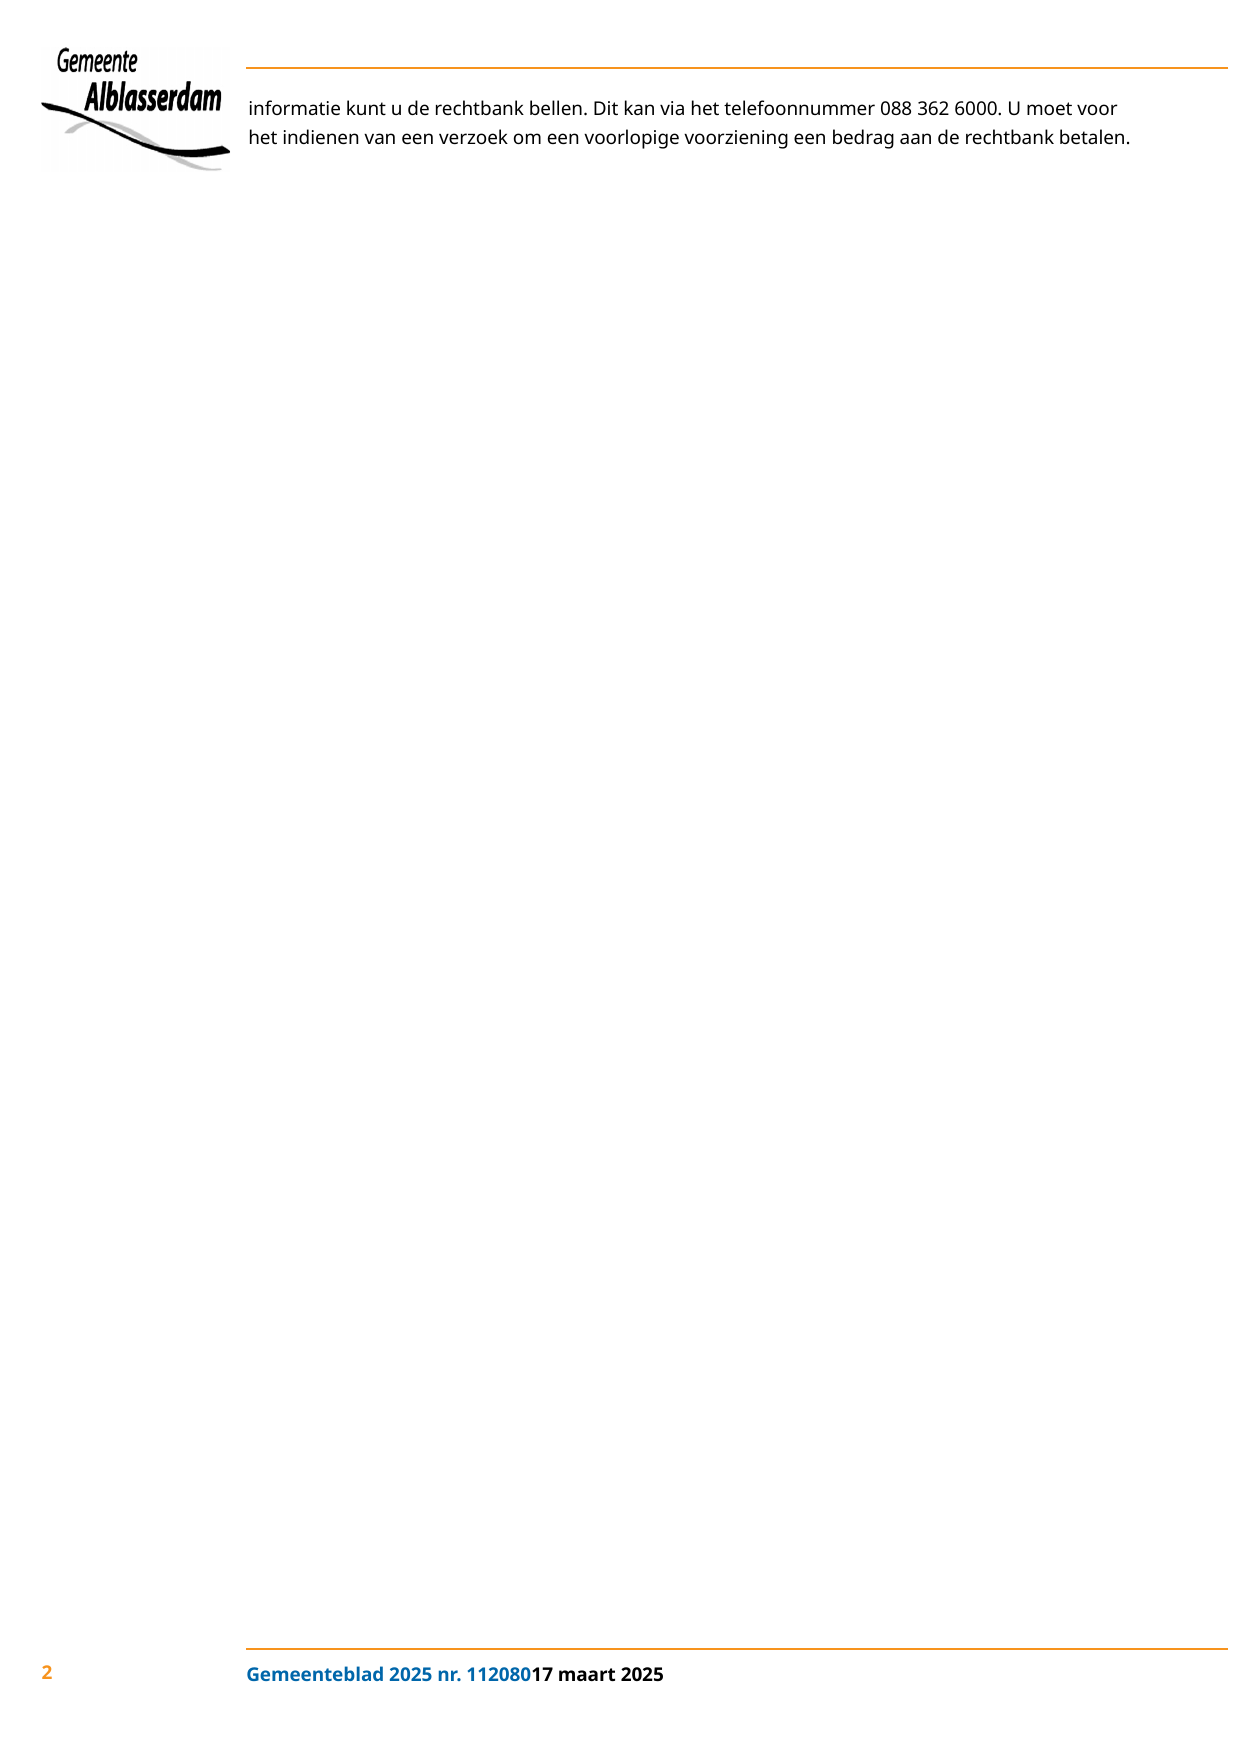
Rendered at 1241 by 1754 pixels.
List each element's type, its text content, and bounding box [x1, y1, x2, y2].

text informatie kunt u de rechtbank bellen. Dit kan via het telefoonnummer 088 362 6000. U moet voor het indienen van een verzoek om een voorlopige voorziening een bedrag aan de rechtbank betalen. [248, 95, 1152, 150]
picture [41, 47, 231, 172]
